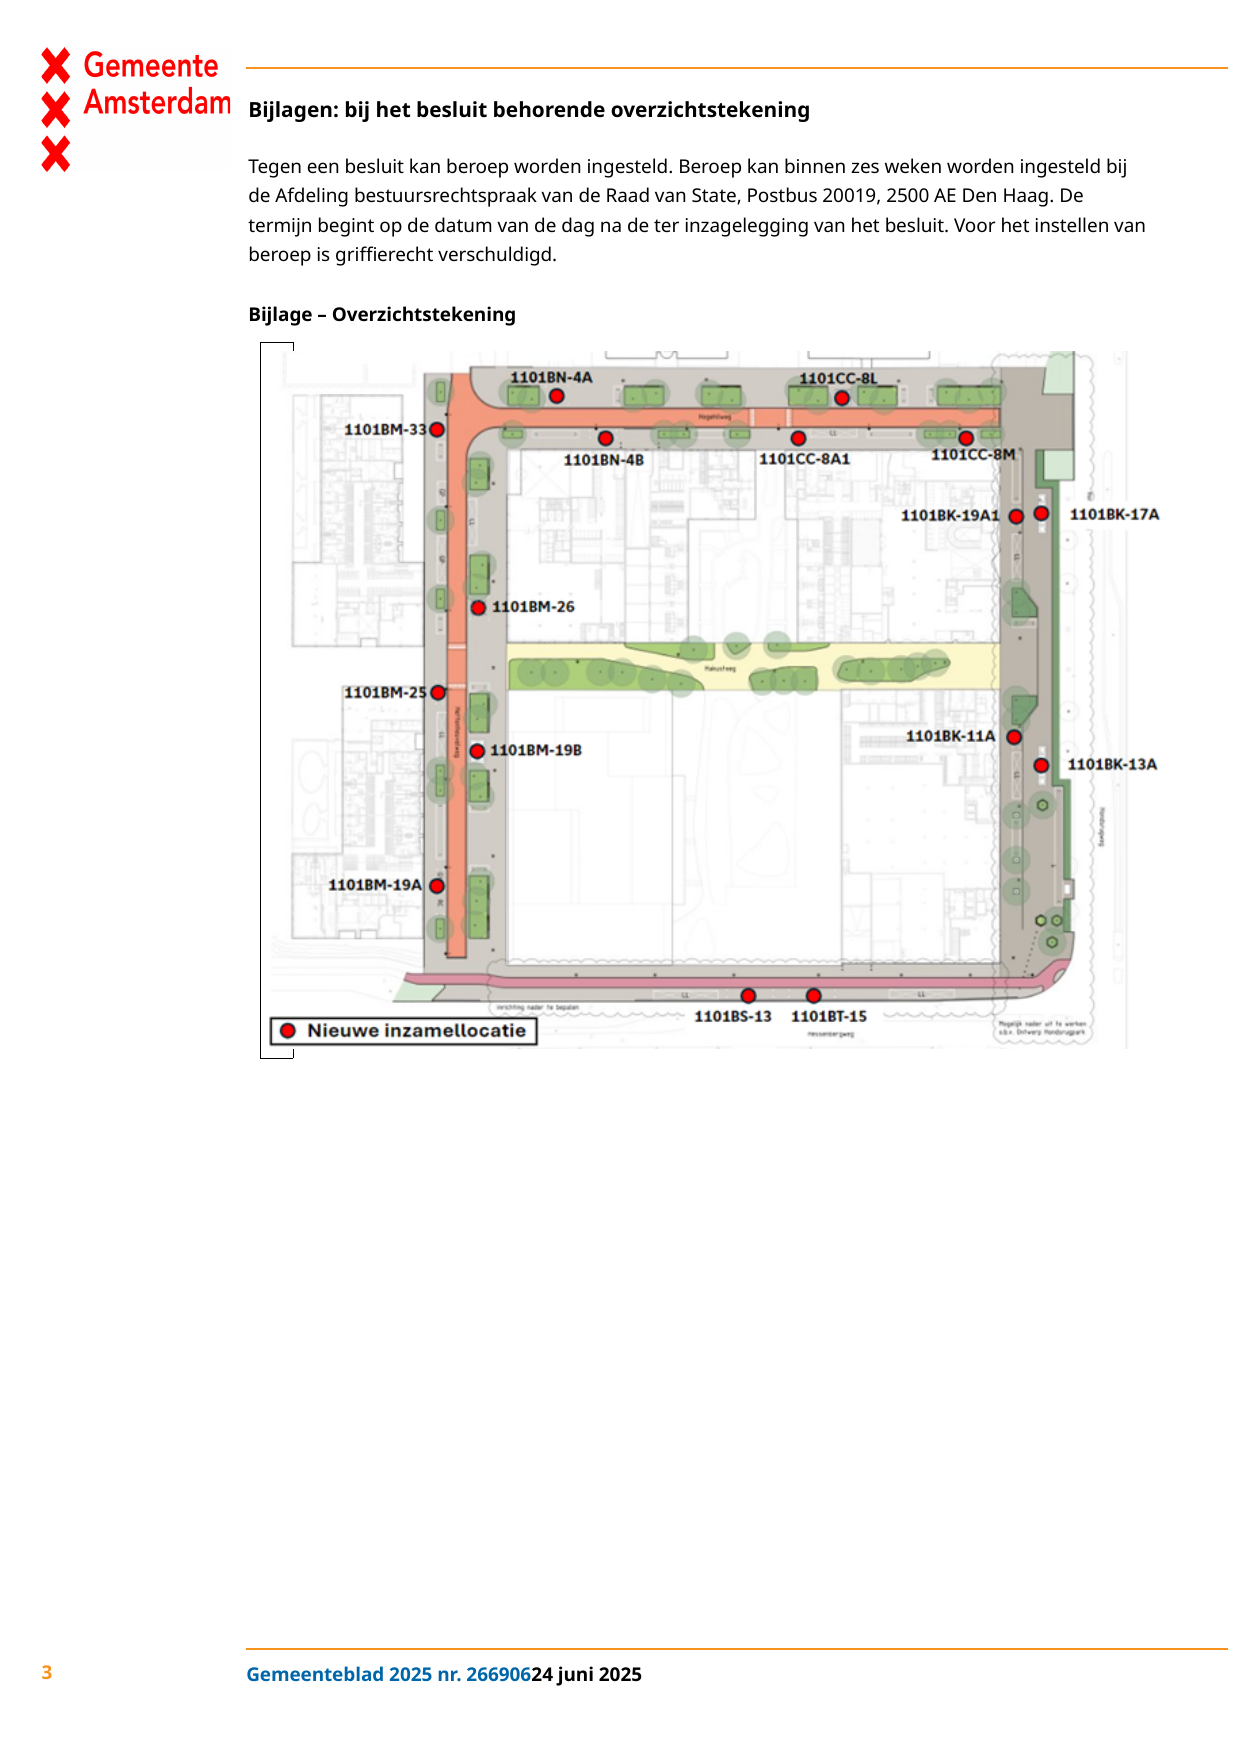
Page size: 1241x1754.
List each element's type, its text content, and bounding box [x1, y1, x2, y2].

picture [268, 351, 1173, 1049]
text Tegen een besluit kan beroep worden ingesteld. Beroep kan binnen zes weken worden ingesteld bij de Afdeling bestuursrechtspraak van de Raad van State, Postbus 20019, 2500 AE Den Haag. De termijn begint op de datum van de dag na de ter inzagelegging van het besluit. Voor het instellen van beroep is griffierecht verschuldigd. [248, 153, 1152, 267]
picture [41, 47, 231, 172]
text Bijlagen: bij het besluit behorende overzichtstekening [248, 95, 1152, 123]
text Bijlage – Overzichtstekening [248, 301, 1152, 327]
